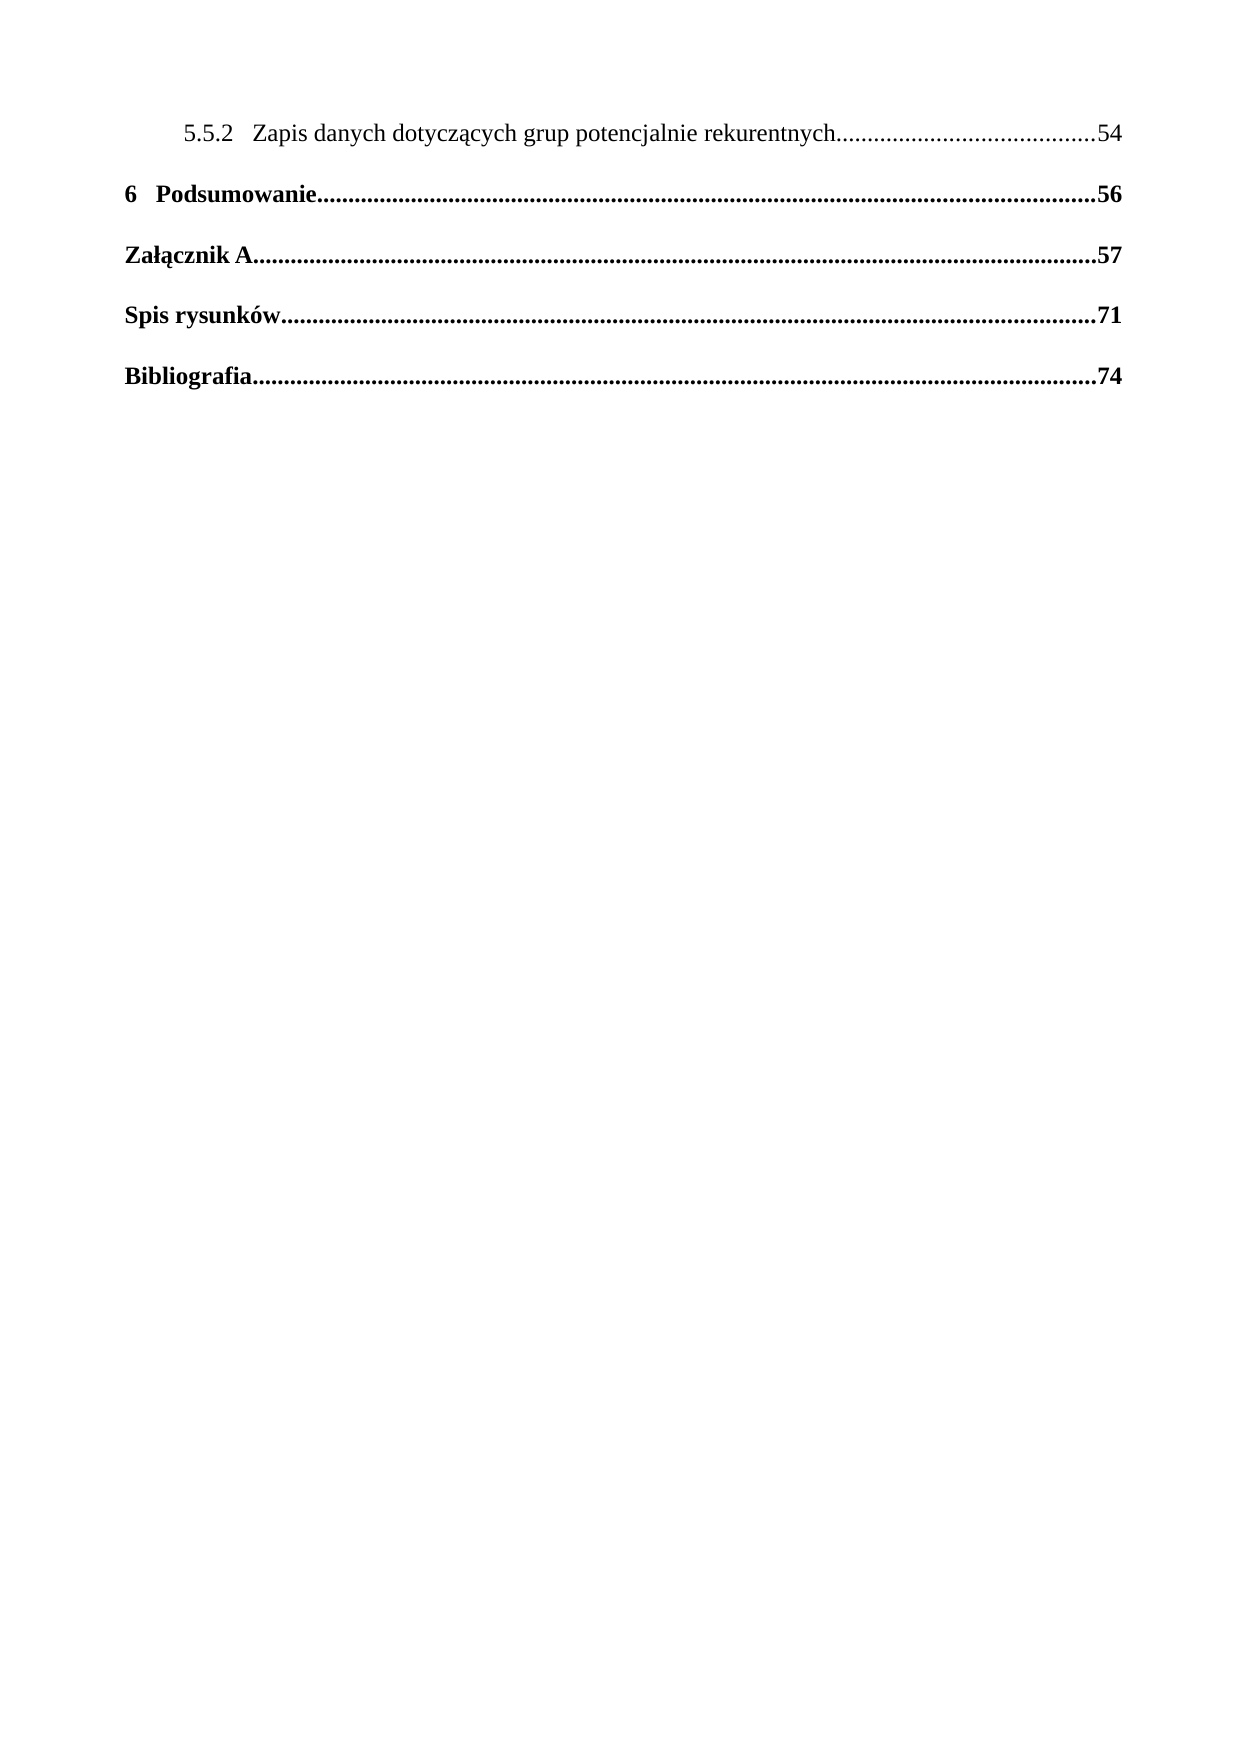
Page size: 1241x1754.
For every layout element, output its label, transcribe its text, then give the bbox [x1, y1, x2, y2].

text Spis rysunków 71 [118, 301, 1122, 329]
text 6 Podsumowanie 56 [118, 179, 1122, 208]
text Załącznik A 57 [118, 240, 1122, 268]
text Bibliografia 74 [118, 361, 1122, 390]
text 5.5.2 Zapis danych dotyczących grup potencjalnie rekurentnych 54 [177, 118, 1122, 147]
